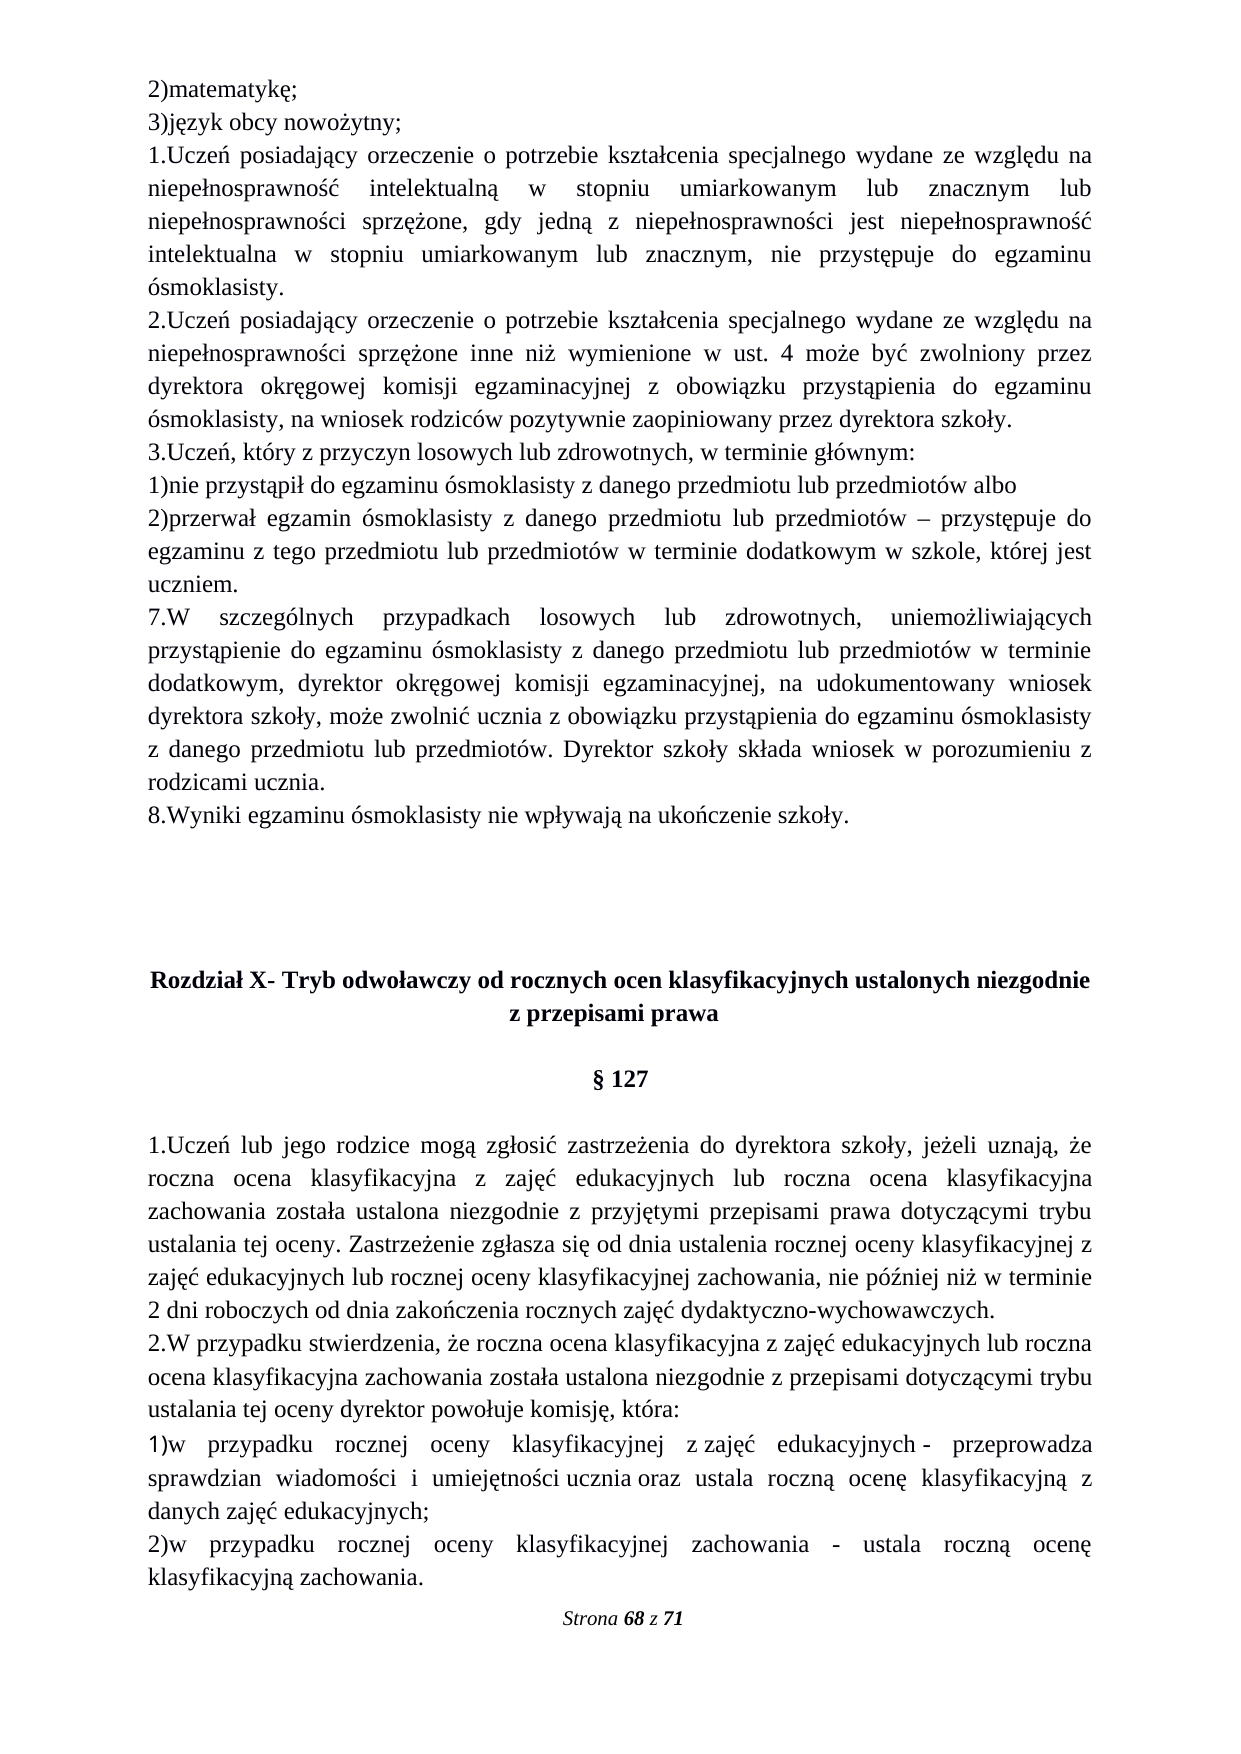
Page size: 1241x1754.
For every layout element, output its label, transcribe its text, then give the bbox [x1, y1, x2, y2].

list Wyniki egzaminu ósmoklasisty nie wpływają na ukończenie szkoły. [148, 800, 1093, 829]
list W szczególnych przypadkach losowych lub zdrowotnych, uniemożliwiających przystąpienie do egzaminu ósmoklasisty z danego przedmiotu lub przedmiotów w terminie dodatkowym, dyrektor okręgowej komisji egzaminacyjnej, na udokumentowany wniosek dyrektora szkoły, może zwolnić ucznia z obowiązku przystąpienia do egzaminu ósmoklasisty z danego przedmiotu lub przedmiotów. Dyrektor szkoły składa wniosek w porozumieniu z rodzicami ucznia. [148, 602, 1093, 796]
list matematykę; [148, 74, 1093, 102]
list język obcy nowożytny; [148, 107, 1093, 136]
list W przypadku stwierdzenia, że roczna ocena klasyfikacyjna z zajęć edukacyjnych lub roczna ocena klasyfikacyjna zachowania została ustalona niezgodnie z przepisami dotyczącymi trybu ustalania tej oceny dyrektor powołuje komisję, która: [148, 1328, 1093, 1423]
list przerwał egzamin ósmoklasisty z danego przedmiotu lub przedmiotów – przystępuje do egzaminu z tego przedmiotu lub przedmiotów w terminie dodatkowym w szkole, której jest uczniem. [148, 503, 1093, 598]
list Uczeń lub jego rodzice mogą zgłosić zastrzeżenia do dyrektora szkoły, jeżeli uznają, że roczna ocena klasyfikacyjna z zajęć edukacyjnych lub roczna ocena klasyfikacyjna zachowania została ustalona niezgodnie z przyjętymi przepisami prawa dotyczącymi trybu ustalania tej oceny. Zastrzeżenie zgłasza się od dnia ustalenia rocznej oceny klasyfikacyjnej z zajęć edukacyjnych lub rocznej oceny klasyfikacyjnej zachowania, nie później niż w terminie 2 dni roboczych od dnia zakończenia rocznych zajęć dydaktyczno-wychowawczych. [148, 1130, 1093, 1324]
list Uczeń posiadający orzeczenie o potrzebie kształcenia specjalnego wydane ze względu na niepełnosprawności sprzężone inne niż wymienione w ust. 4 może być zwolniony przez dyrektora okręgowej komisji egzaminacyjnej z obowiązku przystąpienia do egzaminu ósmoklasisty, na wniosek rodziców pozytywnie zaopiniowany przez dyrektora szkoły. [148, 305, 1093, 433]
subtitle Rozdział X- Tryb odwoławczy od rocznych ocen klasyfikacyjnych ustalonych niezgodnie z przepisami prawa [148, 965, 1093, 1027]
list w przypadku rocznej oceny klasyfikacyjnej z zajęć edukacyjnych - przeprowadza sprawdzian wiadomości i umiejętności ucznia oraz ustala roczną ocenę klasyfikacyjną z danych zajęć edukacyjnych; [148, 1428, 1093, 1525]
list nie przystąpił do egzaminu ósmoklasisty z danego przedmiotu lub przedmiotów albo [148, 470, 1093, 499]
text § 127 [148, 1064, 1093, 1093]
list Uczeń posiadający orzeczenie o potrzebie kształcenia specjalnego wydane ze względu na niepełnosprawność intelektualną w stopniu umiarkowanym lub znacznym lub niepełnosprawności sprzężone, gdy jedną z niepełnosprawności jest niepełnosprawność intelektualna w stopniu umiarkowanym lub znacznym, nie przystępuje do egzaminu ósmoklasisty. [148, 140, 1093, 301]
list Uczeń, który z przyczyn losowych lub zdrowotnych, w terminie głównym: [148, 437, 1093, 466]
list w przypadku rocznej oceny klasyfikacyjnej zachowania - ustala roczną ocenę klasyfikacyjną zachowania. [148, 1529, 1093, 1591]
